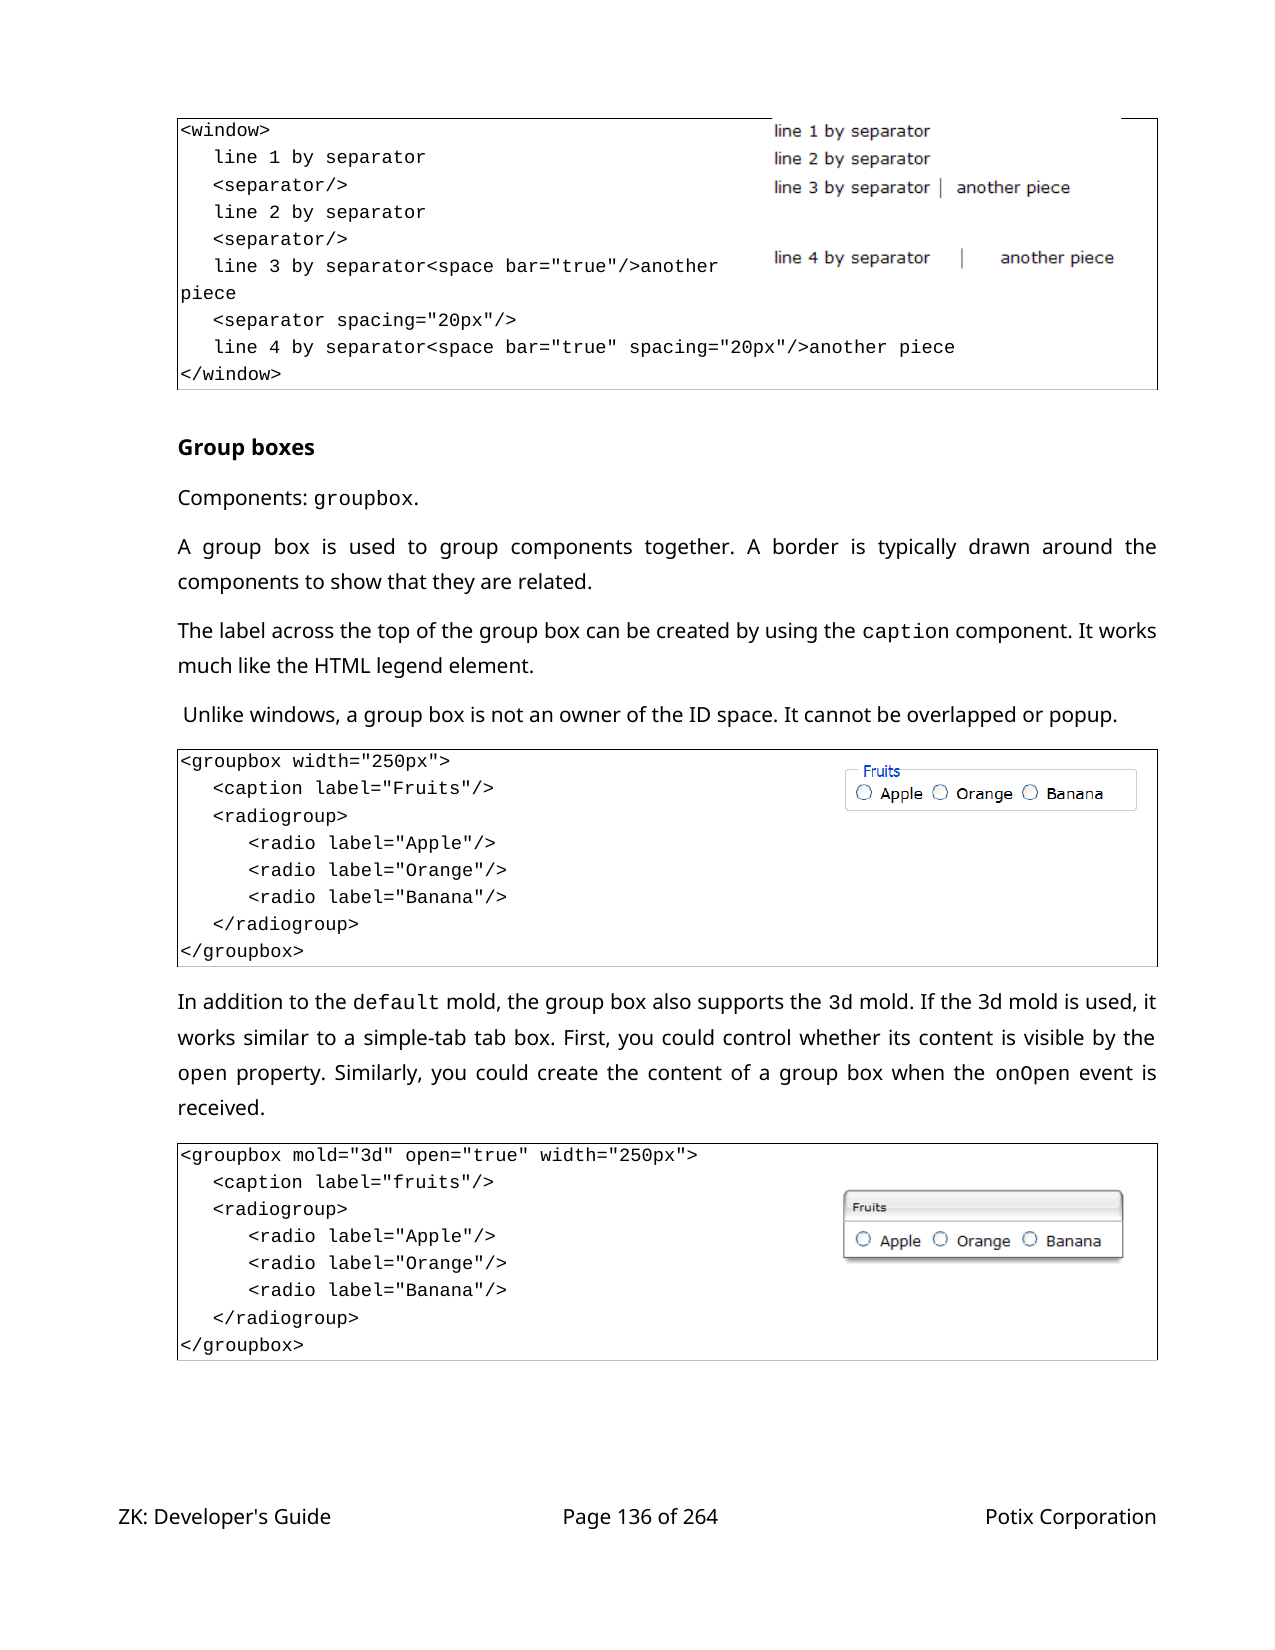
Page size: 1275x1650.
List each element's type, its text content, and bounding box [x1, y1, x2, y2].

text <radiogroup> [178, 803, 1157, 828]
text <separator/> [178, 227, 772, 251]
text In addition to the default mold, the group box also supports the 3d mold. If the 3d mold is used, it works similar to a simple-tab tab box. First, you could control whether its content is visible by the open property. Similarly, you could create the content of a group box when the onOpen event is received. [177, 987, 1157, 1122]
text [1122, 200, 1157, 224]
text line 3 by separator<space bar="true"/>another piece [178, 254, 1157, 305]
text <separator spacing="20px"/> [178, 308, 1157, 332]
text <radio label="Apple"/> [178, 831, 1157, 855]
subtitle Group boxes [177, 432, 1157, 462]
text </window> [178, 362, 1157, 389]
text [1122, 145, 1157, 169]
picture [843, 763, 1140, 813]
text <separator/> [178, 172, 772, 197]
text The label across the top of the group box can be created by using the caption component. It works much like the HTML legend element. [177, 616, 1157, 679]
text [1128, 1197, 1157, 1221]
picture [772, 118, 1122, 271]
text <caption label="fruits"/> [178, 1169, 1157, 1194]
text Unlike windows, a group box is not an owner of the ID space. It cannot be overlapped or popup. [177, 700, 1157, 728]
text [1122, 172, 1157, 197]
text line 4 by separator<space bar="true" spacing="20px"/>another piece [178, 335, 1157, 359]
text <radio label="Apple"/> [178, 1224, 841, 1248]
text [1122, 119, 1157, 142]
text </radiogroup> [178, 912, 1157, 936]
text line 2 by separator [178, 200, 772, 224]
text <radio label="Banana"/> [178, 1278, 1157, 1303]
text </radiogroup> [178, 1306, 1157, 1330]
text [1122, 227, 1157, 251]
text <window> [178, 119, 772, 142]
text [1128, 1224, 1157, 1248]
text <radio label="Banana"/> [178, 885, 1157, 909]
text <groupbox mold="3d" open="true" width="250px"> [178, 1144, 1157, 1167]
text <radio label="Orange"/> [178, 1251, 1157, 1275]
text <radio label="Orange"/> [178, 858, 1157, 882]
picture [841, 1188, 1128, 1264]
text line 1 by separator [178, 145, 772, 169]
text </groupbox> [178, 939, 1157, 966]
text <caption label="Fruits"/> [178, 776, 843, 801]
text <radiogroup> [178, 1197, 841, 1221]
text </groupbox> [178, 1333, 1157, 1360]
text <groupbox width="250px"> [178, 750, 1157, 773]
text A group box is used to group components together. A border is typically drawn around the components to show that they are related. [177, 532, 1157, 595]
text Components: groupbox. [177, 483, 1157, 511]
